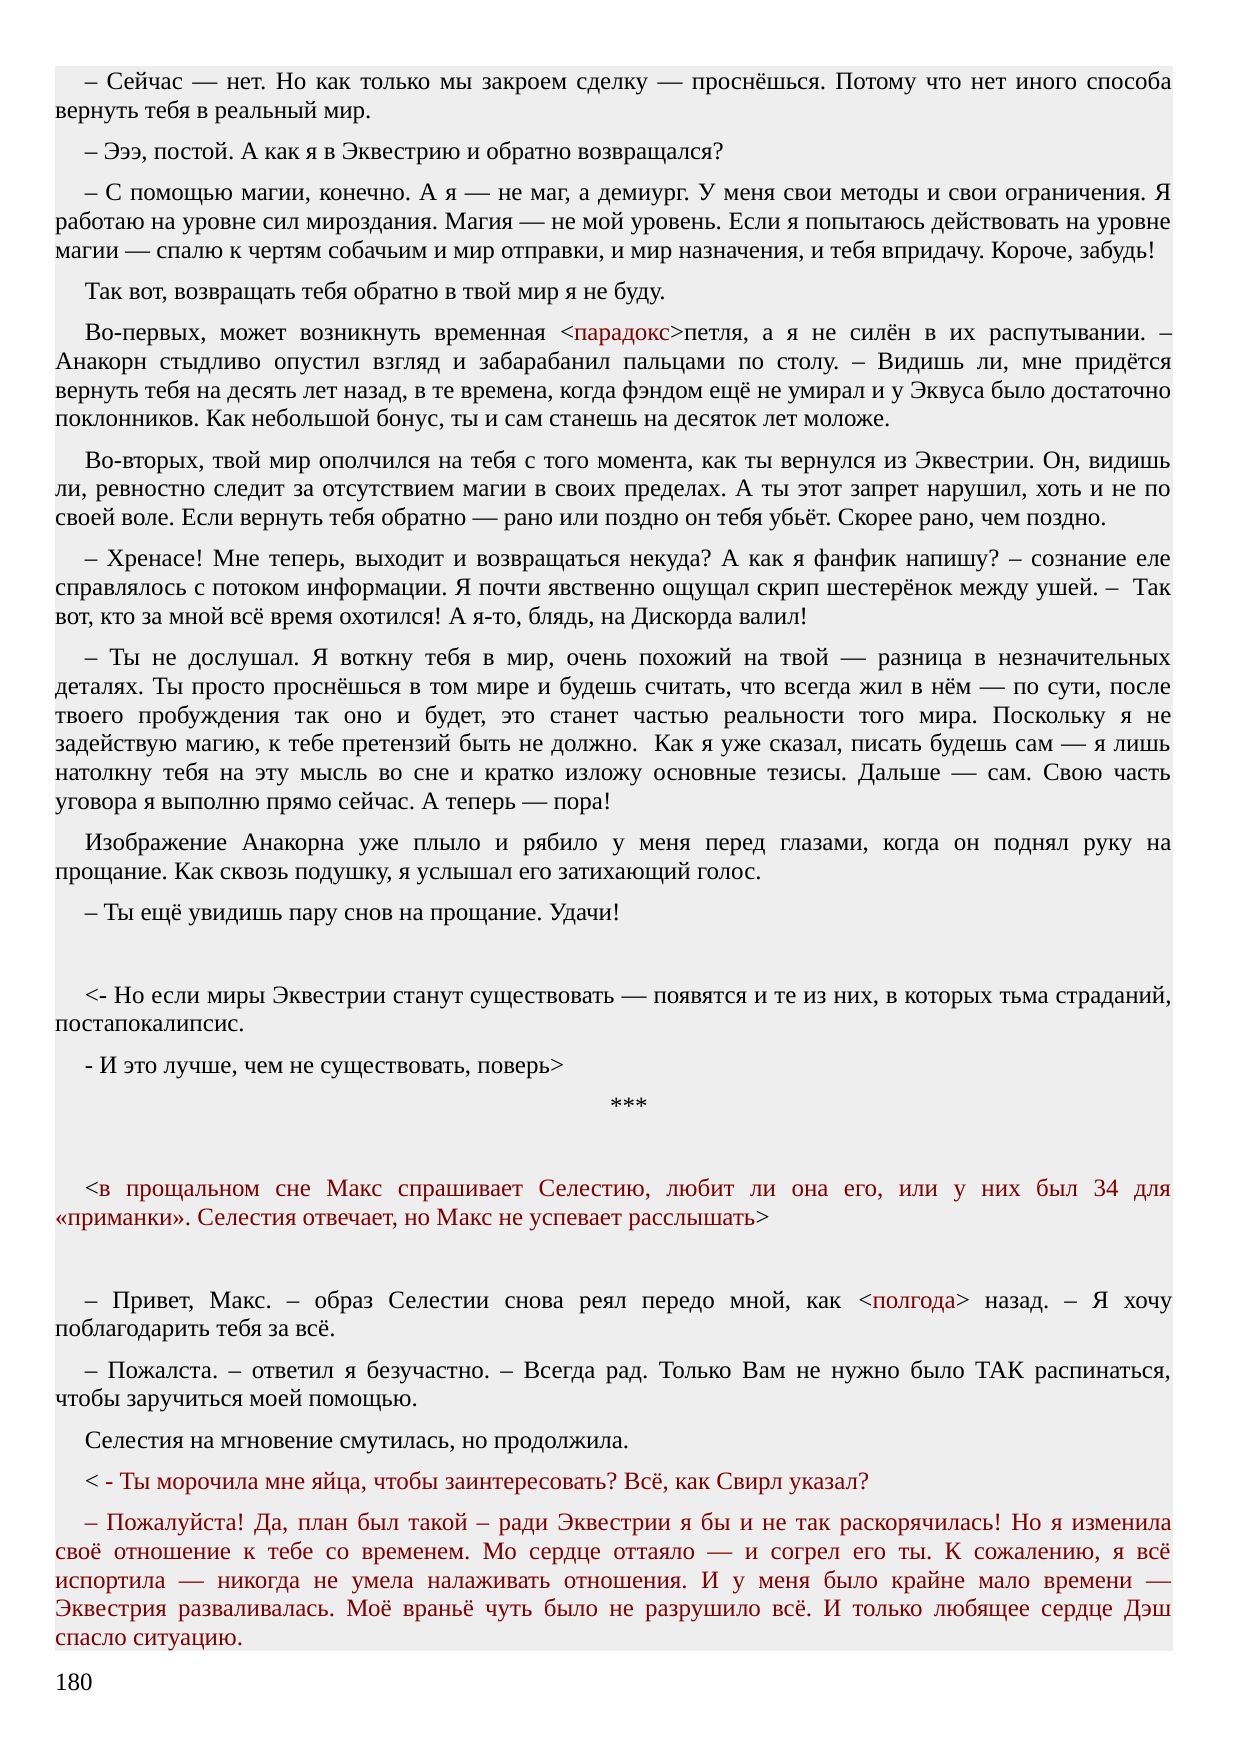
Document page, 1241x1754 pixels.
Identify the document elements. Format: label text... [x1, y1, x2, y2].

text Селестия на мгновение смутилась, но продолжила. [55, 1425, 1173, 1453]
text <в прощальном сне Макс спрашивает Селестию, любит ли она его, или у них был 34 для «приманки». Селестия отвечает, но Макс не успевает расслышать> [55, 1173, 1173, 1231]
text - И это лучше, чем не существовать, поверь> [55, 1050, 1173, 1078]
text *** [55, 1091, 1173, 1120]
text <- Но если миры Эквестрии станут существовать — появятся и те из них, в которых тьма страданий, постапокалипсис. [55, 980, 1173, 1037]
text – Сейчас — нет. Но как только мы закроем сделку — проснёшься. Потому что нет иного способа вернуть тебя в реальный мир. [55, 66, 1173, 123]
text – Ты не дослушал. Я воткну тебя в мир, очень похожий на твой — разница в незначительных деталях. Ты просто проснёшься в том мире и будешь считать, что всегда жил в нём — по сути, после твоего пробуждения так оно и будет, это станет частью реальности того мира. Поскольку я не задействую магию, к тебе претензий быть не должно. Как я уже сказал, писать будешь сам — я лишь натолкну тебя на эту мысль во сне и кратко изложу основные тезисы. Дальше — сам. Свою часть уговора я выполню прямо сейчас. А теперь — пора! [55, 642, 1173, 815]
text Так вот, возвращать тебя обратно в твой мир я не буду. [55, 276, 1173, 305]
text – Пожалста. – ответил я безучастно. – Всегда рад. Только Вам не нужно было ТАК распинаться, чтобы заручиться моей помощью. [55, 1355, 1173, 1412]
text < - Ты морочила мне яйца, чтобы заинтересовать? Всё, как Свирл указал? [55, 1466, 1173, 1495]
text – Ты ещё увидишь пару снов на прощание. Удачи! [55, 897, 1173, 926]
text Во-первых, может возникнуть временная <парадокс>петля, а я не силён в их распутывании. – Анакорн стыдливо опустил взгляд и забарабанил пальцами по столу. – Видишь ли, мне придётся вернуть тебя на десять лет назад, в те времена, когда фэндом ещё не умирал и у Эквуса было достаточно поклонников. Как небольшой бонус, ты и сам станешь на десяток лет моложе. [55, 317, 1173, 432]
text – Привет, Макс. – образ Селестии снова реял передо мной, как <полгода> назад. – Я хочу поблагодарить тебя за всё. [55, 1285, 1173, 1342]
text – Эээ, постой. А как я в Эквестрию и обратно возвращался? [55, 136, 1173, 165]
text – Хренасе! Мне теперь, выходит и возвращаться некуда? А как я фанфик напишу? – сознание еле справлялось с потоком информации. Я почти явственно ощущал скрип шестерёнок между ушей. – Так вот, кто за мной всё время охотился! А я-то, блядь, на Дискорда валил! [55, 543, 1173, 630]
text – С помощью магии, конечно. А я — не маг, а демиург. У меня свои методы и свои ограничения. Я работаю на уровне сил мироздания. Магия — не мой уровень. Если я попытаюсь действовать на уровне магии — спалю к чертям собачьим и мир отправки, и мир назначения, и тебя впридачу. Короче, забудь! [55, 177, 1173, 263]
text Во-вторых, твой мир ополчился на тебя с того момента, как ты вернулся из Эквестрии. Он, видишь ли, ревностно следит за отсутствием магии в своих пределах. А ты этот запрет нарушил, хоть и не по своей воле. Если вернуть тебя обратно — рано или поздно он тебя убьёт. Скорее рано, чем поздно. [55, 445, 1173, 531]
text – Пожалуйста! Да, план был такой – ради Эквестрии я бы и не так раскорячилась! Но я изменила своё отношение к тебе со временем. Мо сердце оттаяло — и согрел его ты. К сожалению, я всё испортила — никогда не умела налаживать отношения. И у меня было крайне мало времени — Эквестрия разваливалась. Моё враньё чуть было не разрушило всё. И только любящее сердце Дэш спасло ситуацию. [55, 1507, 1173, 1651]
text Изображение Анакорна уже плыло и рябило у меня перед глазами, когда он поднял руку на прощание. Как сквозь подушку, я услышал его затихающий голос. [55, 827, 1173, 885]
